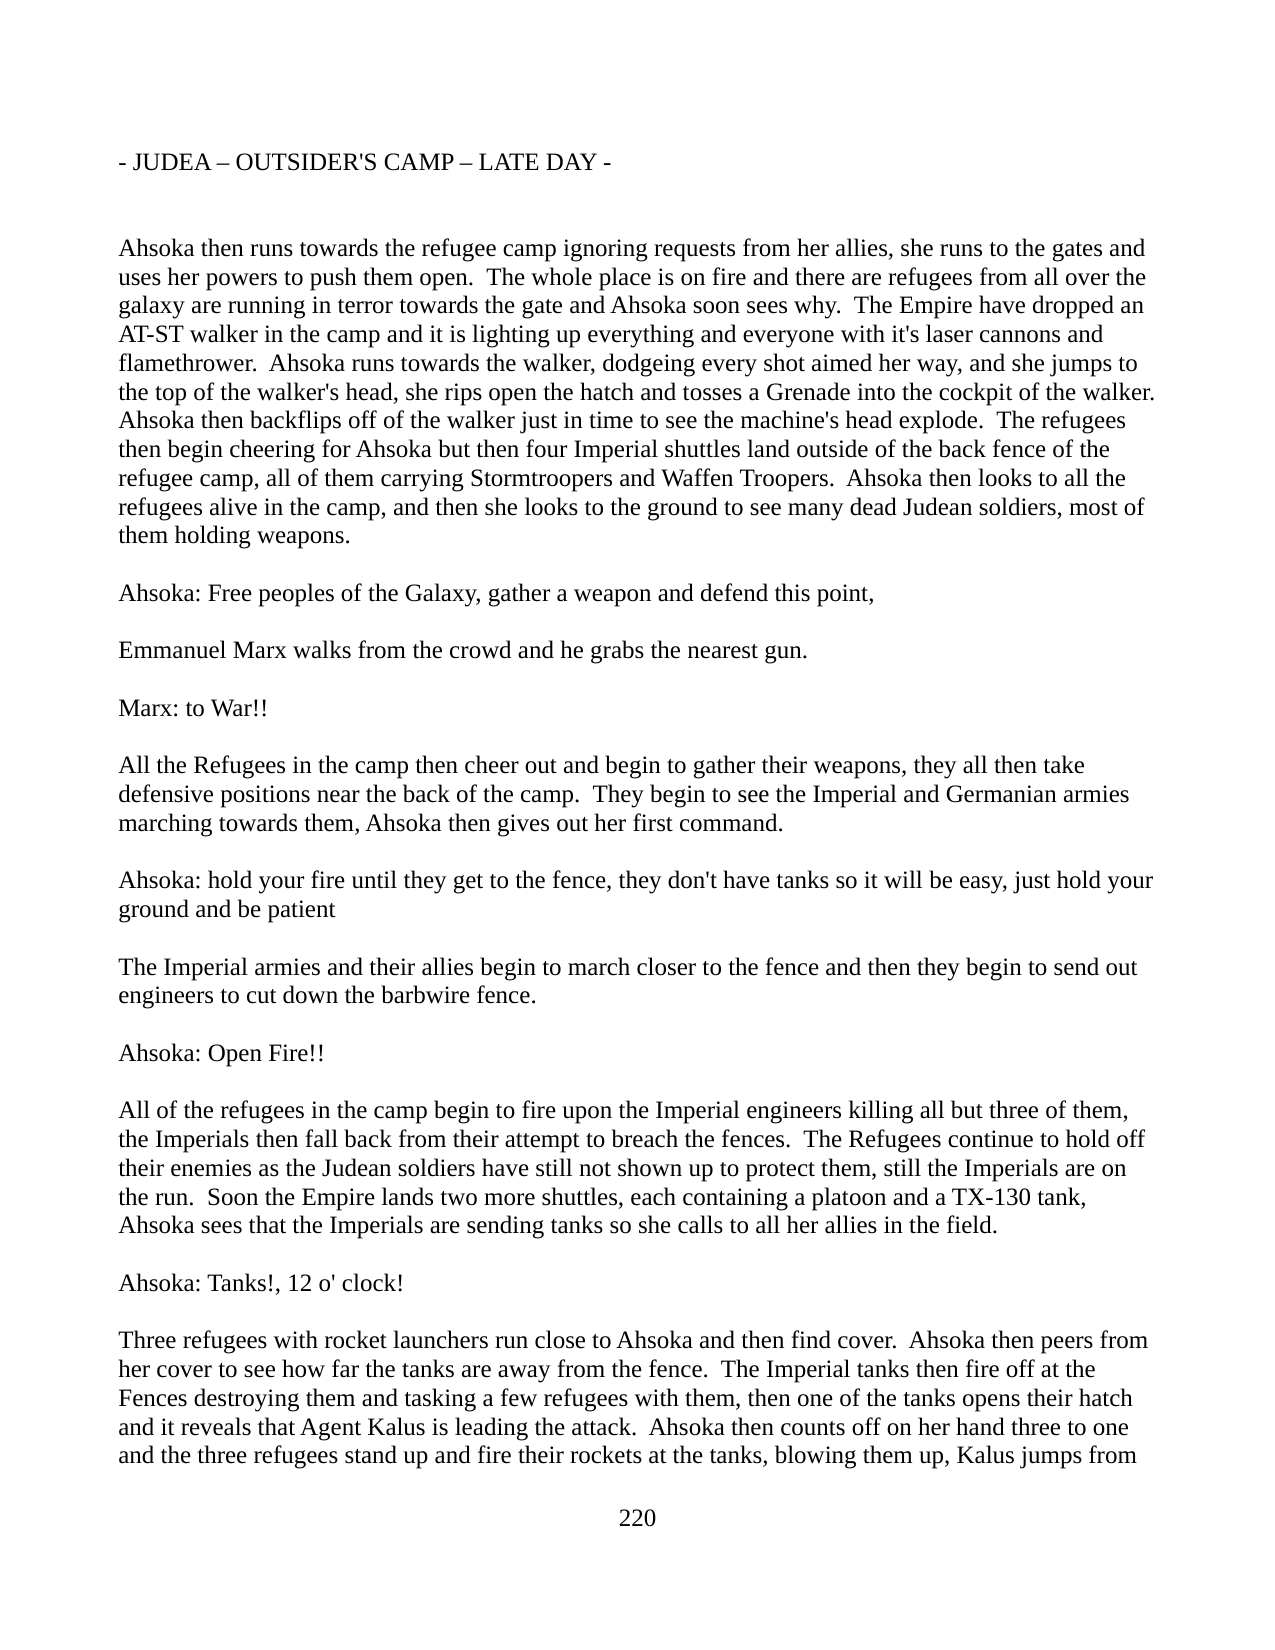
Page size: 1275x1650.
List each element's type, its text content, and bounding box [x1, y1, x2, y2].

text Emmanuel Marx walks from the crowd and he grabs the nearest gun. [118, 636, 1157, 664]
text Ahsoka: hold your fire until they get to the fence, they don't have tanks so it will be easy, just hold your ground and be patient [118, 866, 1157, 923]
text Ahsoka: Open Fire!! [118, 1038, 1157, 1067]
text All of the refugees in the camp begin to fire upon the Imperial engineers killing all but three of them, the Imperials then fall back from their attempt to breach the fences. The Refugees continue to hold off their enemies as the Judean soldiers have still not shown up to protect them, still the Imperials are on the run. Soon the Empire lands two more shuttles, each containing a platoon and a TX-130 tank, Ahsoka sees that the Imperials are sending tanks so she calls to all her allies in the field. [118, 1096, 1157, 1239]
text Ahsoka: Tanks!, 12 o' clock! [118, 1268, 1157, 1297]
text All the Refugees in the camp then cheer out and begin to gather their weapons, they all then take defensive positions near the back of the camp. They begin to see the Imperial and Germanian armies marching towards them, Ahsoka then gives out her first command. [118, 751, 1157, 837]
text The Imperial armies and their allies begin to march closer to the fence and then they begin to send out engineers to cut down the barbwire fence. [118, 952, 1157, 1009]
text Marx: to War!! [118, 693, 1157, 722]
text Ahsoka then runs towards the refugee camp ignoring requests from her allies, she runs to the gates and uses her powers to push them open. The whole place is on fire and there are refugees from all over the galaxy are running in terror towards the gate and Ahsoka soon sees why. The Empire have dropped an AT-ST walker in the camp and it is lighting up everything and everyone with it's laser cannons and flamethrower. Ahsoka runs towards the walker, dodgeing every shot aimed her way, and she jumps to the top of the walker's head, she rips open the hatch and tosses a Grenade into the cockpit of the walker. Ahsoka then backflips off of the walker just in time to see the machine's head explode. The refugees then begin cheering for Ahsoka but then four Imperial shuttles land outside of the back fence of the refugee camp, all of them carrying Stormtroopers and Waffen Troopers. Ahsoka then looks to all the refugees alive in the camp, and then she looks to the ground to see many dead Judean soldiers, most of them holding weapons. [118, 233, 1157, 549]
text Ahsoka: Free peoples of the Galaxy, gather a weapon and defend this point, [118, 578, 1157, 607]
text - JUDEA – OUTSIDER'S CAMP – LATE DAY - [118, 147, 1157, 176]
text Three refugees with rocket launchers run close to Ahsoka and then find cover. Ahsoka then peers from her cover to see how far the tanks are away from the fence. The Imperial tanks then fire off at the Fences destroying them and tasking a few refugees with them, then one of the tanks opens their hatch and it reveals that Agent Kalus is leading the attack. Ahsoka then counts off on her hand three to one and the three refugees stand up and fire their rockets at the tanks, blowing them up, Kalus jumps from [118, 1326, 1157, 1469]
